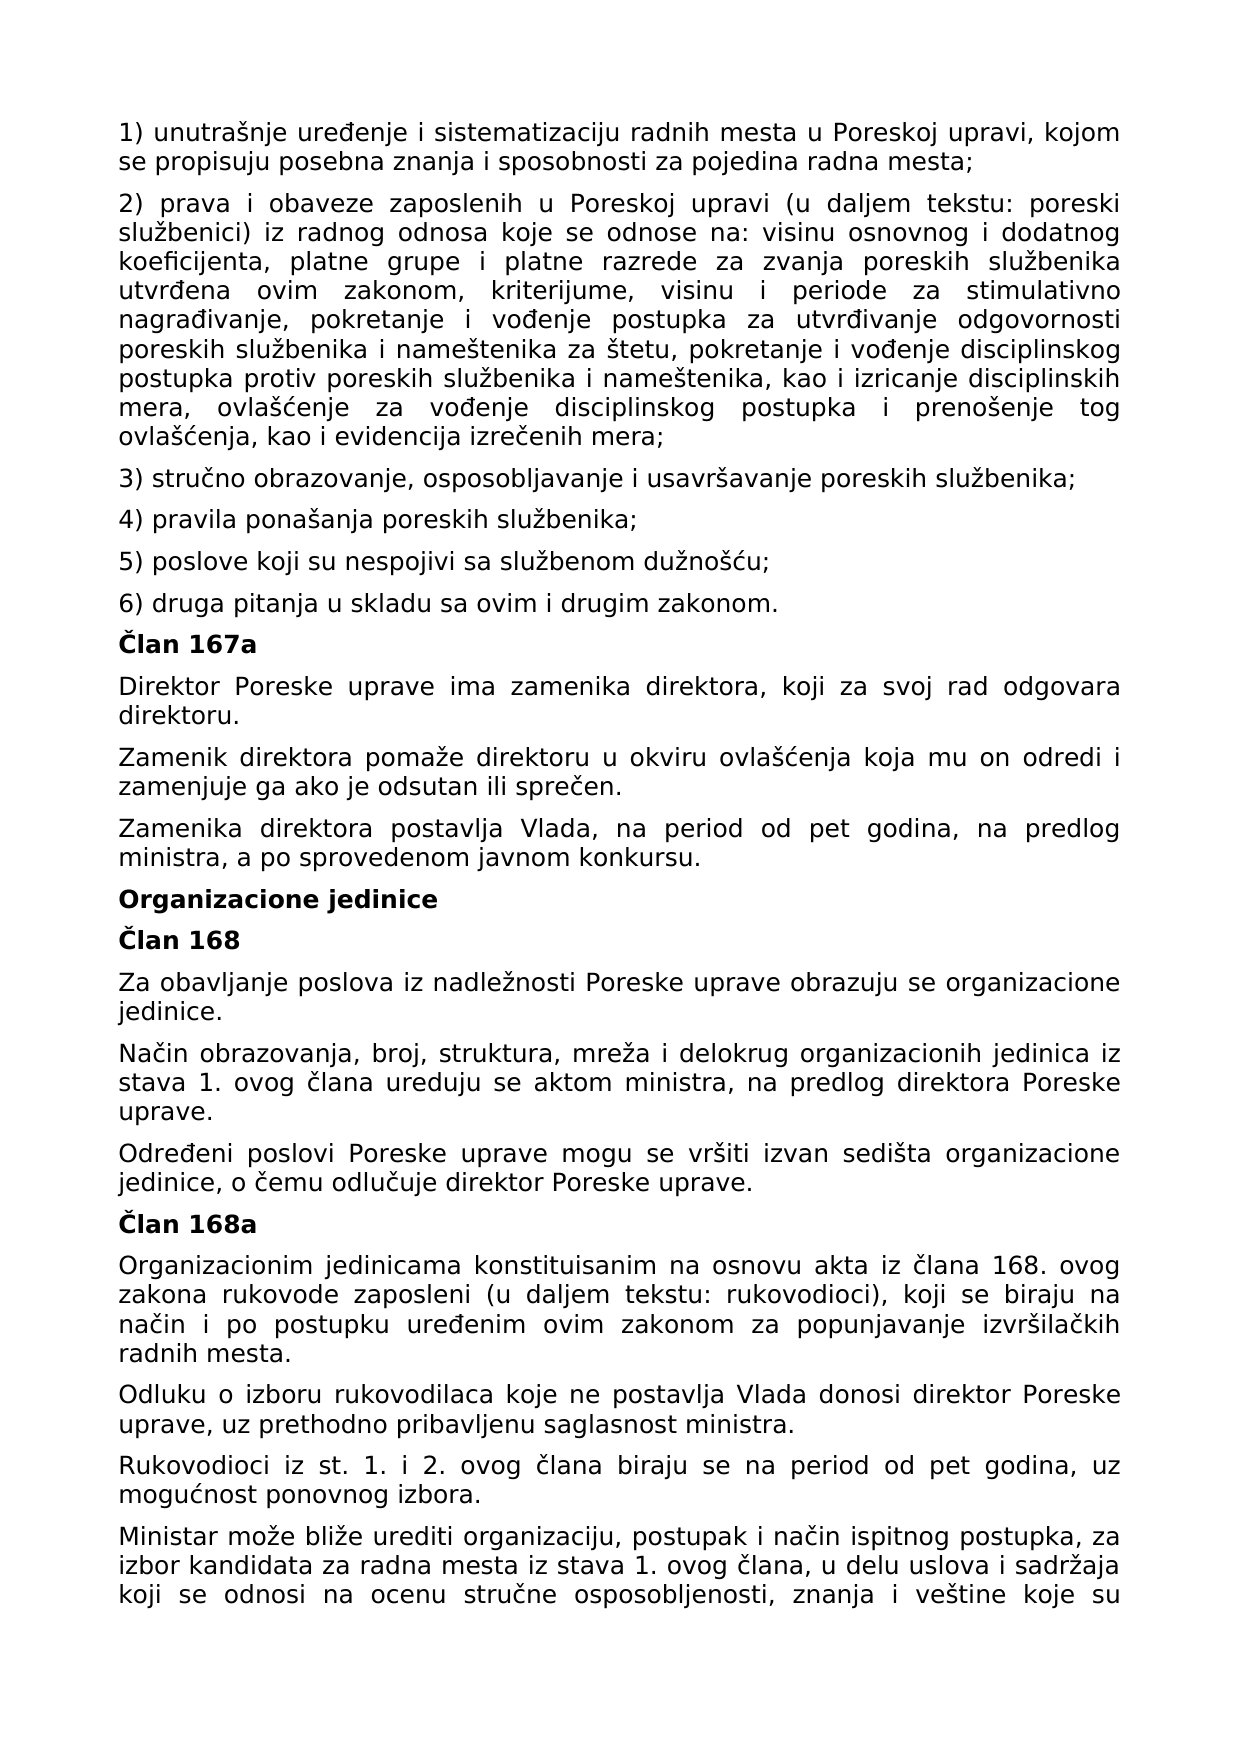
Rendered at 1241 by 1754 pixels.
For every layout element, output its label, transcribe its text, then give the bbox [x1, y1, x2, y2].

text 2) prava i obaveze zaposlenih u Poreskoj upravi (u daljem tekstu: poreski službenici) iz radnog odnosa koje se odnose na: visinu osnovnog i dodatnog koeficijenta, platne grupe i platne razrede za zvanja poreskih službenika utvrđena ovim zakonom, kriterijume, visinu i periode za stimulativno nagrađivanje, pokretanje i vođenje postupka za utvrđivanje odgovornosti poreskih službenika i nameštenika za štetu, pokretanje i vođenje disciplinskog postupka protiv poreskih službenika i nameštenika, kao i izricanje disciplinskih mera, ovlašćenje za vođenje disciplinskog postupka i prenošenje tog ovlašćenja, kao i evidencija izrečenih mera; [118, 189, 1122, 451]
text Određeni poslovi Poreske uprave mogu se vršiti izvan sedišta organizacione jedinice, o čemu odlučuje direktor Poreske uprave. [118, 1139, 1122, 1197]
text 1) unutrašnje uređenje i sistematizaciju radnih mesta u Poreskoj upravi, kojom se propisuju posebna znanja i sposobnosti za pojedina radna mesta; [118, 118, 1122, 176]
text Direktor Poreske uprave ima zamenika direktora, koji za svoj rad odgovara direktoru. [118, 672, 1122, 731]
text Način obrazovanja, broj, struktura, mreža i delokrug organizacionih jedinica iz stava 1. ovog člana ureduju se aktom ministra, na predlog direktora Poreske uprave. [118, 1039, 1122, 1126]
text Član 167a [118, 631, 1122, 660]
text Ministar može bliže urediti organizaciju, postupak i način ispitnog postupka, za izbor kandidata za radna mesta iz stava 1. ovog člana, u delu uslova i sadržaja koji se odnosi na ocenu stručne osposobljenosti, znanja i veštine koje su [118, 1522, 1122, 1610]
text 3) stručno obrazovanje, osposobljavanje i usavršavanje poreskih službenika; [118, 464, 1122, 493]
text Zamenik direktora pomaže direktoru u okviru ovlašćenja koja mu on odredi i zamenjuje ga ako je odsutan ili sprečen. [118, 743, 1122, 801]
text Odluku o izboru rukovodilaca koje ne postavlja Vlada donosi direktor Poreske uprave, uz prethodno pribavljenu saglasnost ministra. [118, 1381, 1122, 1439]
text Član 168a [118, 1210, 1122, 1239]
text Organizacionim jedinicama konstituisanim na osnovu akta iz člana 168. ovog zakona rukovode zaposleni (u daljem tekstu: rukovodioci), koji se biraju na način i po postupku uređenim ovim zakonom za popunjavanje izvršilačkih radnih mesta. [118, 1251, 1122, 1368]
text 4) pravila ponašanja poreskih službenika; [118, 506, 1122, 535]
text Za obavljanje poslova iz nadležnosti Poreske uprave obrazuju se organizacione jedinice. [118, 968, 1122, 1026]
text 6) druga pitanja u skladu sa ovim i drugim zakonom. [118, 589, 1122, 618]
text 5) poslove koji su nespojivi sa službenom dužnošću; [118, 547, 1122, 576]
text Zamenika direktora postavlja Vlada, na period od pet godina, na predlog ministra, a po sprovedenom javnom konkursu. [118, 814, 1122, 872]
text Organizacione jedinice [118, 885, 1122, 914]
text Rukovodioci iz st. 1. i 2. ovog člana biraju se na period od pet godina, uz mogućnost ponovnog izbora. [118, 1451, 1122, 1510]
text Član 168 [118, 926, 1122, 956]
